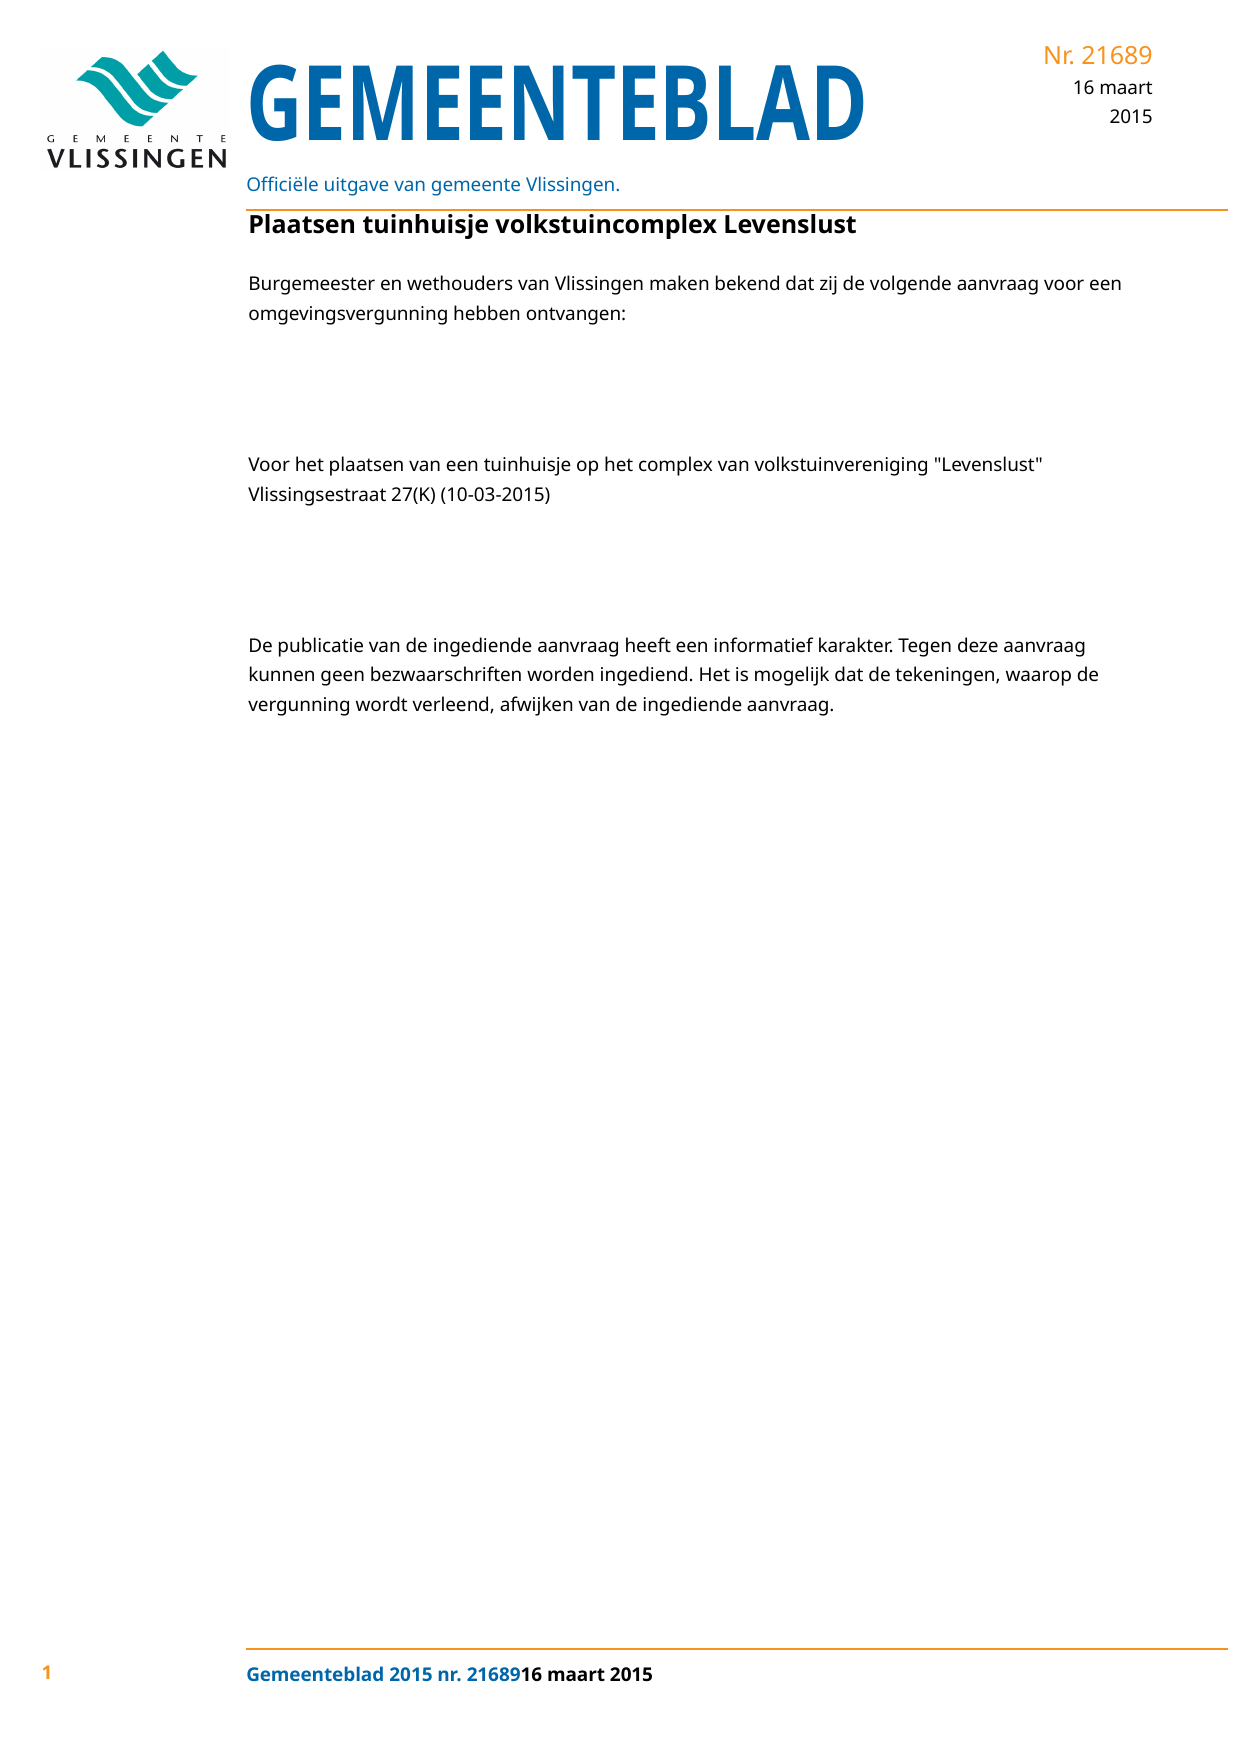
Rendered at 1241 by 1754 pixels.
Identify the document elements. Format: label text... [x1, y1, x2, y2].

text Voor het plaatsen van een tuinhuisje op het complex van volkstuinvereniging "Levenslust" Vlissingsestraat 27(K) (10-03-2015) [248, 451, 1152, 506]
picture [41, 47, 231, 172]
text De publicatie van de ingediende aanvraag heeft een informatief karakter. Tegen deze aanvraag kunnen geen bezwaarschriften worden ingediend. Het is mogelijk dat de tekeningen, waarop de vergunning wordt verleend, afwijken van de ingediende aanvraag. [248, 632, 1152, 717]
text Plaatsen tuinhuisje volkstuincomplex Levenslust [248, 211, 1152, 241]
text Burgemeester en wethouders van Vlissingen maken bekend dat zij de volgende aanvraag voor een omgevingsvergunning hebben ontvangen: [248, 270, 1152, 326]
